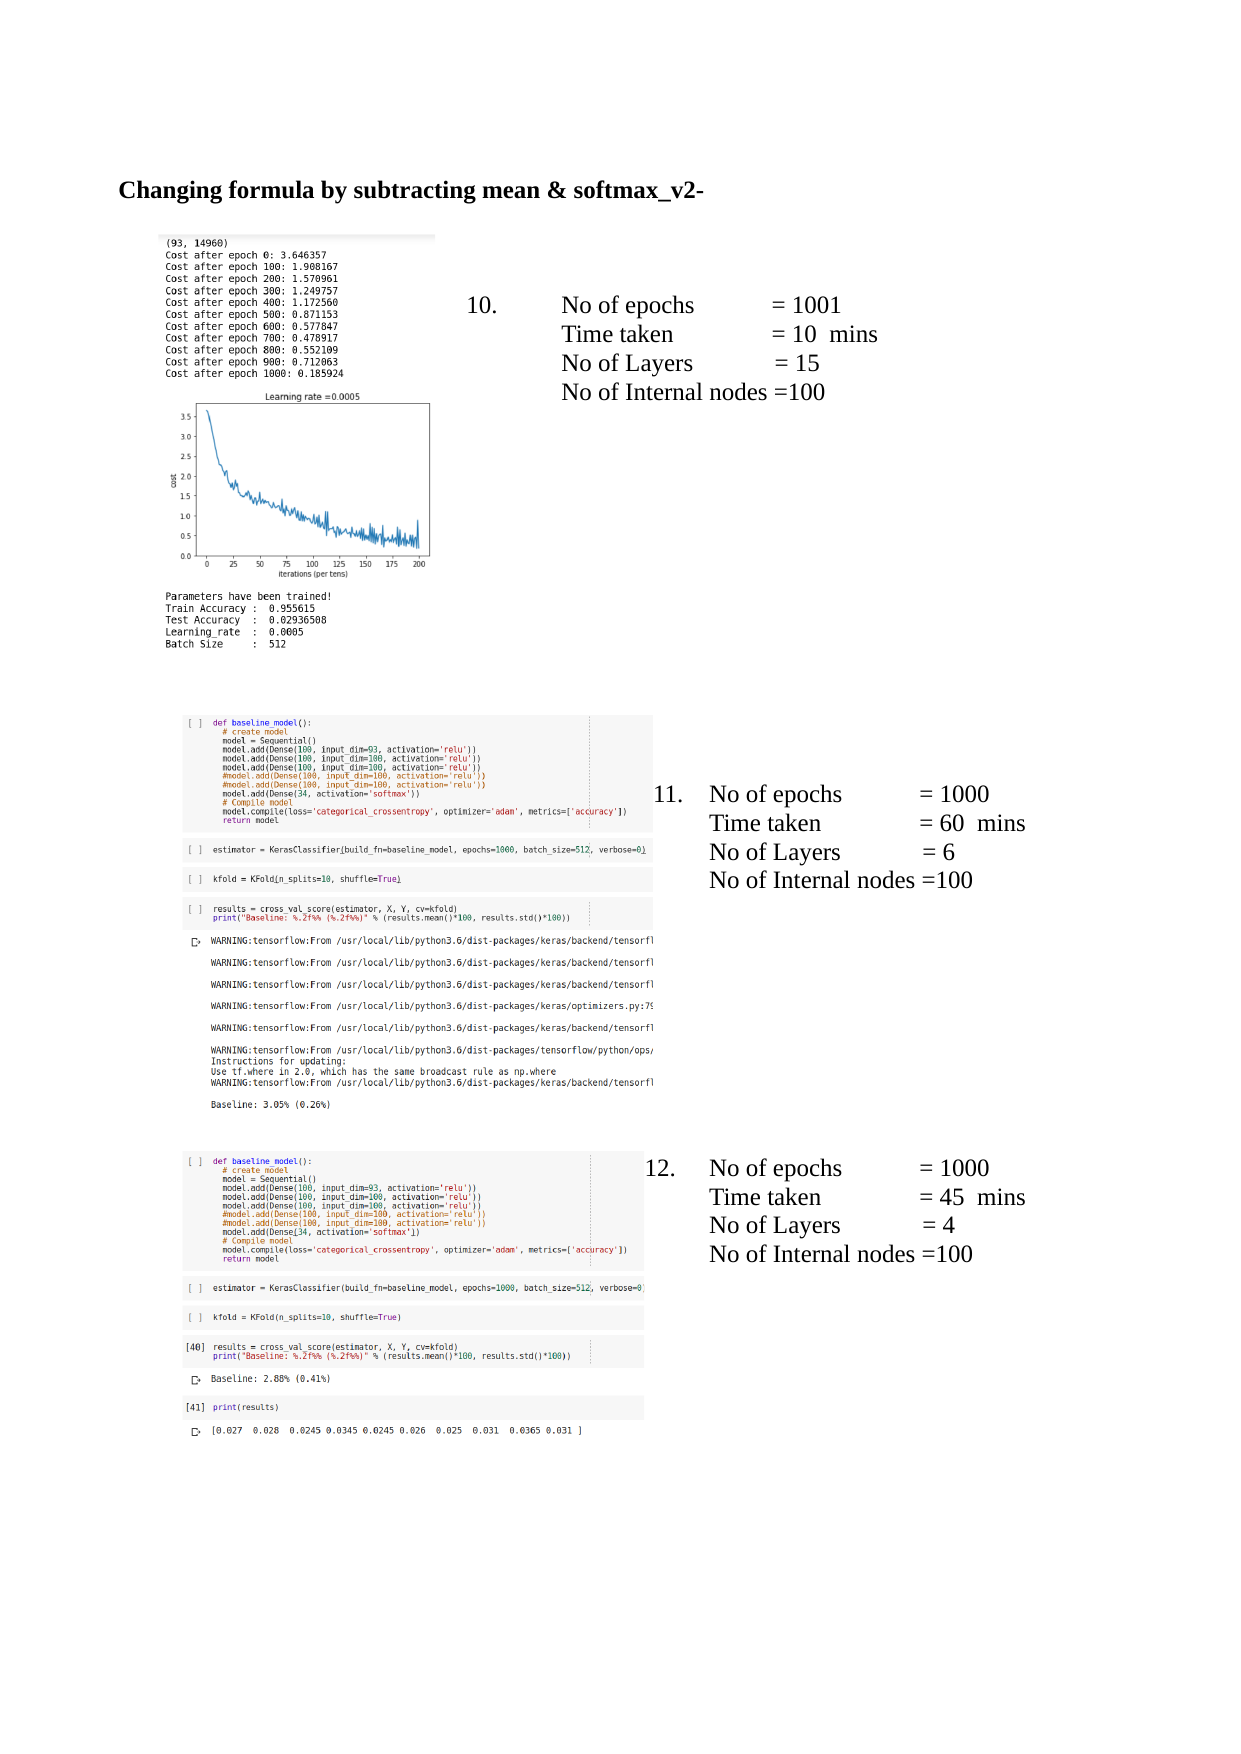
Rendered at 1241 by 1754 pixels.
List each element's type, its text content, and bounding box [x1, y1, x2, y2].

text [118, 808, 181, 837]
text [118, 779, 181, 808]
text [118, 1153, 181, 1182]
text [118, 866, 181, 894]
text Time taken = 10 mins [289, 319, 1122, 348]
picture [158, 232, 289, 651]
text [118, 837, 181, 866]
picture [181, 715, 294, 1116]
text 11. No of epochs = 1000 [294, 779, 1122, 808]
text No of Internal nodes =100 [294, 866, 1122, 894]
text [118, 1239, 181, 1268]
text Changing formula by subtracting mean & softmax_v2- [118, 176, 1122, 204]
text [118, 319, 158, 348]
text [118, 291, 158, 319]
text Time taken = 45 mins [288, 1182, 1122, 1211]
text [118, 1211, 181, 1239]
text [118, 348, 158, 377]
text No of Layers = 15 [289, 348, 1122, 377]
text [118, 1182, 181, 1211]
text [118, 377, 158, 406]
text No of Internal nodes =100 [289, 377, 1122, 406]
text 10. No of epochs = 1001 [289, 291, 1122, 319]
picture [181, 1151, 288, 1440]
text No of Layers = 4 [288, 1211, 1122, 1239]
text No of Layers = 6 [294, 837, 1122, 866]
text 12. No of epochs = 1000 [288, 1153, 1122, 1182]
text No of Internal nodes =100 [288, 1239, 1122, 1268]
text Time taken = 60 mins [294, 808, 1122, 837]
